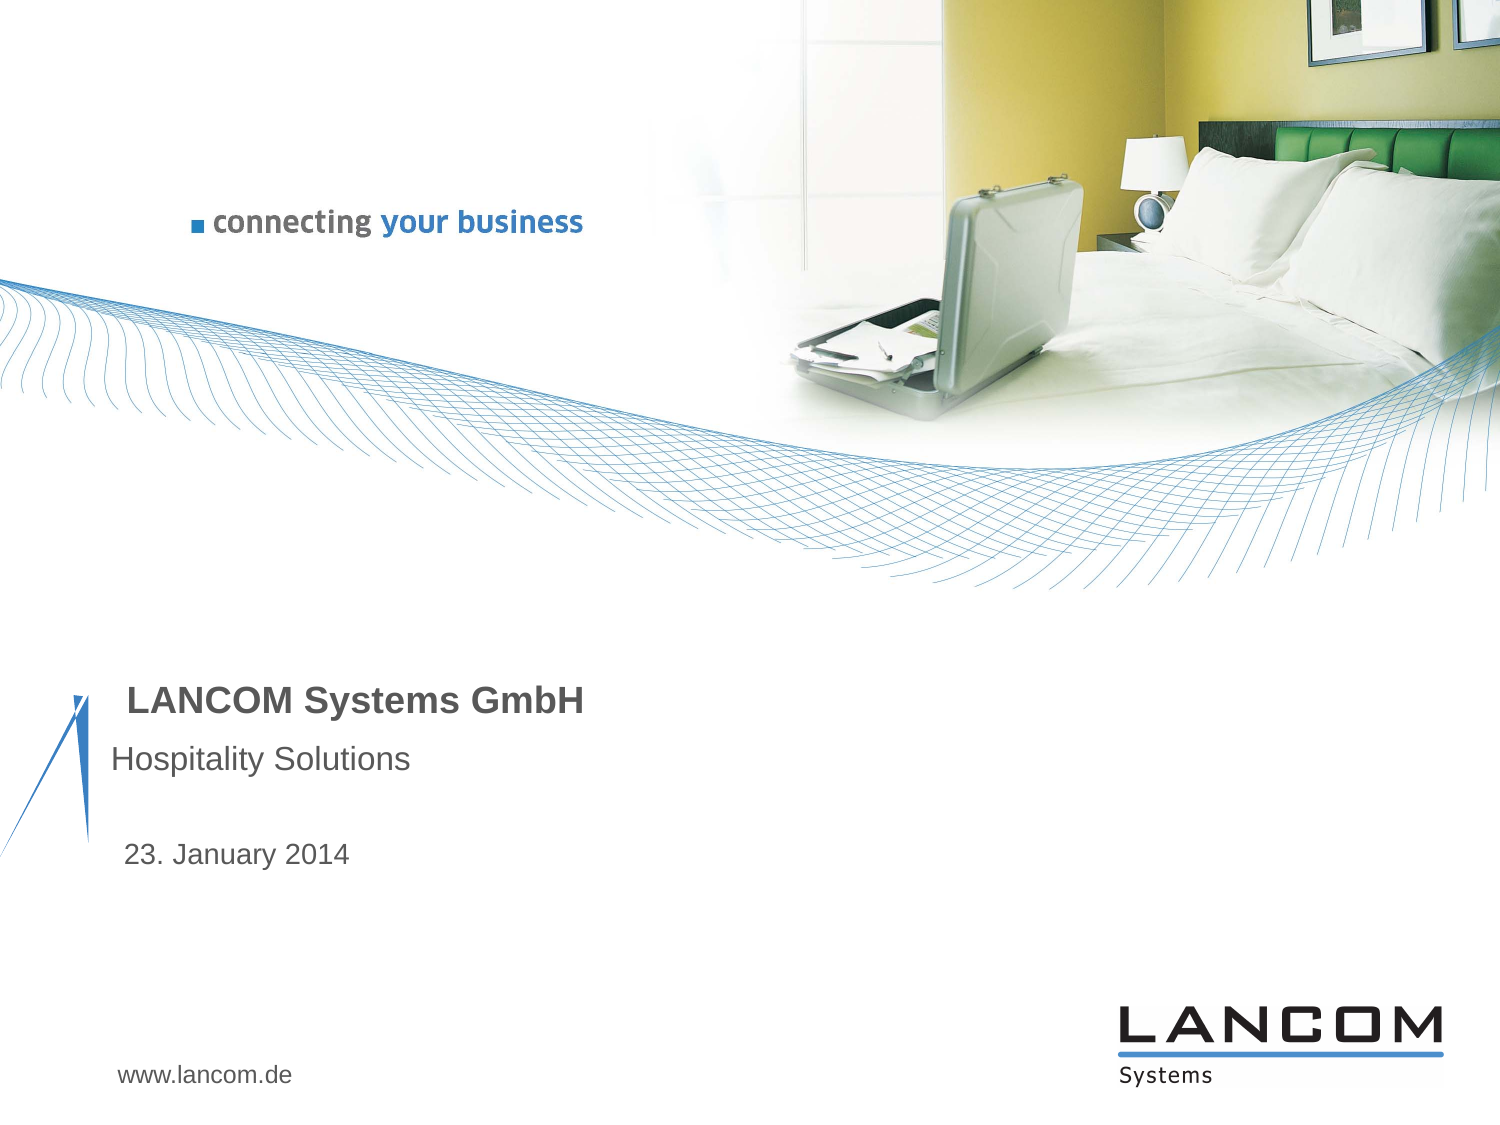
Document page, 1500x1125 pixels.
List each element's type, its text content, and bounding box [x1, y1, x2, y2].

subtitle Hospitality Solutions [95, 729, 1146, 857]
list 23. January 2014 [109, 827, 1144, 883]
picture [0, 0, 1500, 708]
list LANCOM Systems GmbH [111, 667, 1223, 729]
picture [1117, 1006, 1444, 1088]
